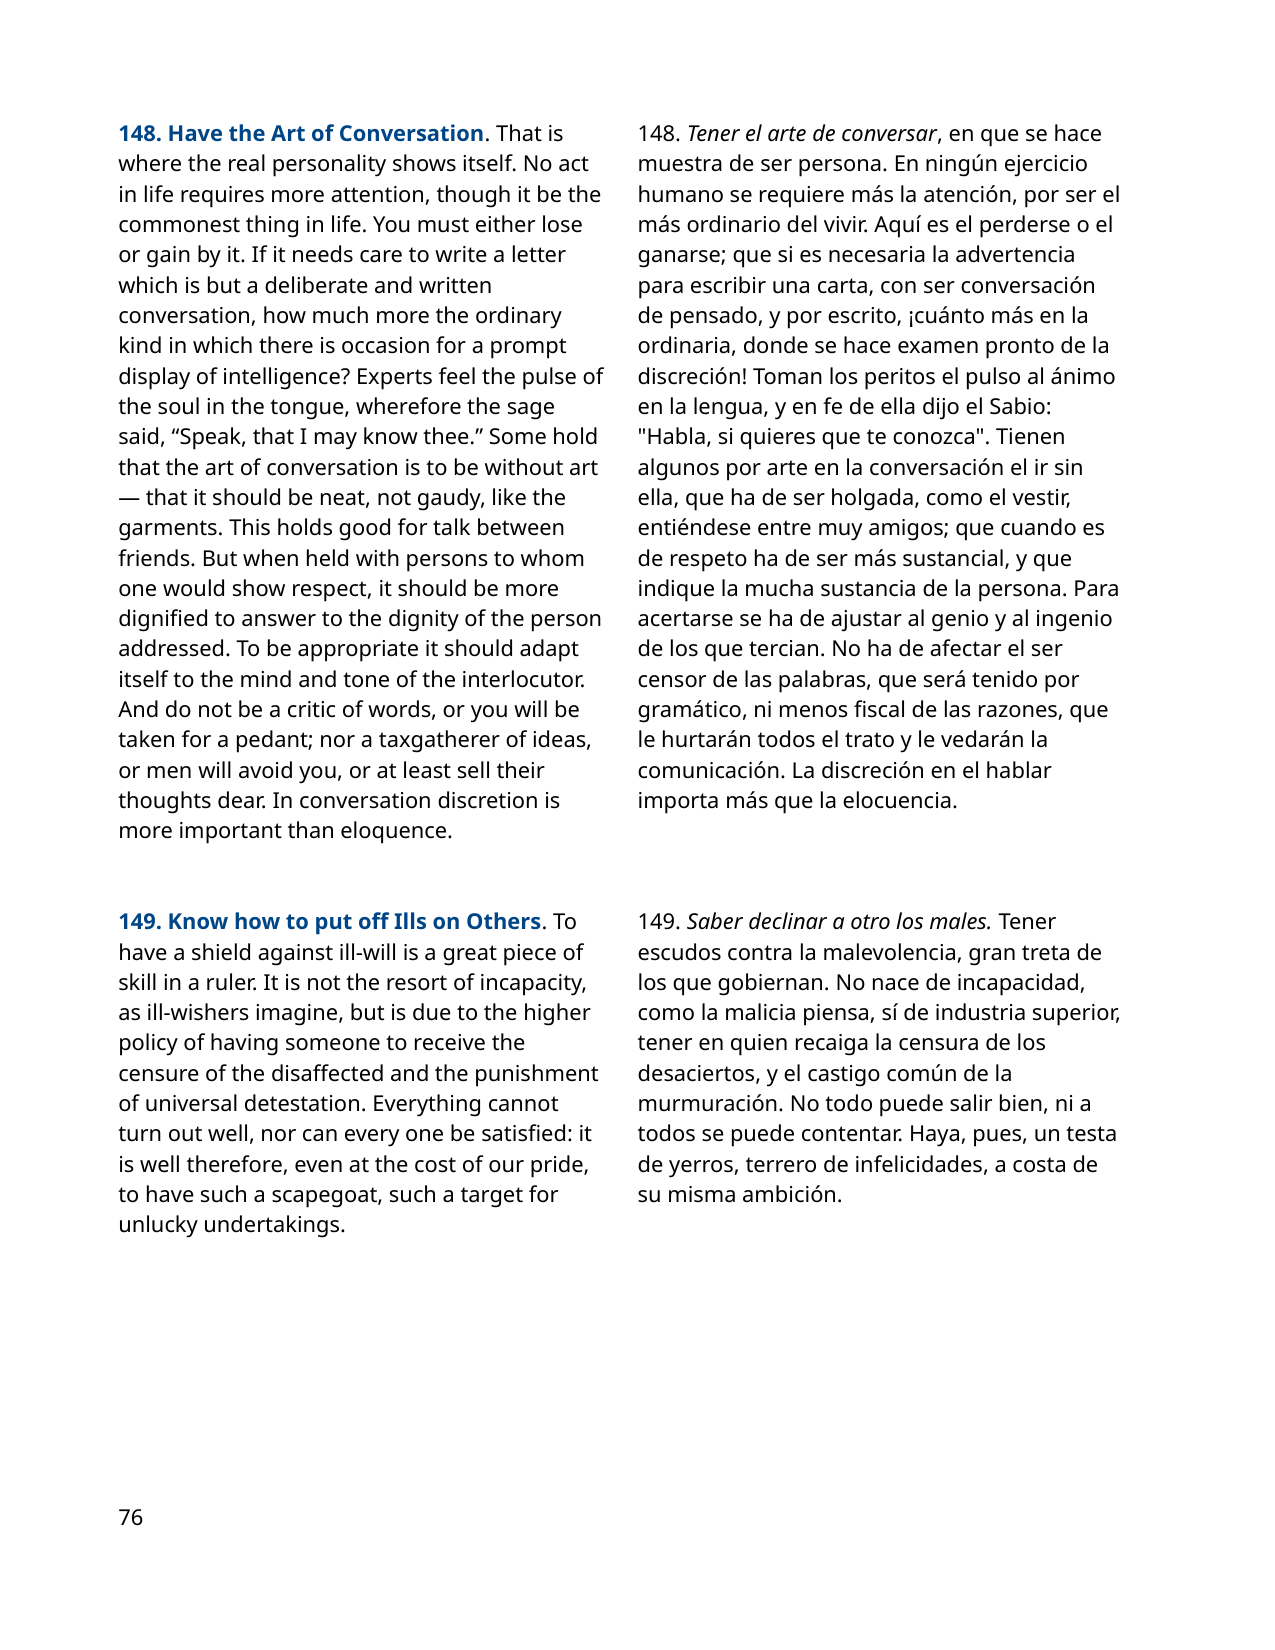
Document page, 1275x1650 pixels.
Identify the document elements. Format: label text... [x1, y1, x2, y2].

table_cell 148. Tener el arte de conversar, en que se hace muestra de ser persona. En ningún ejercicio humano se requiere más la atención, por ser el más ordinario del vivir. Aquí es el perderse o el ganarse; que si es necesaria la advertencia para escribir una carta, con ser conversación de pensado, y por escrito, ¡cuánto más en la ordinaria, donde se hace examen pronto de la discreción! Toman los peritos el pulso al ánimo en la lengua, y en fe de ella dijo el Sabio: "Habla, si quieres que te conozca". Tienen algunos por arte en la conversación el ir sin ella, que ha de ser holgada, como el vestir, entiéndese entre muy amigos; que cuando es de respeto ha de ser más sustancial, y que indique la mucha sustancia de la persona. Para acertarse se ha de ajustar al genio y al ingenio de los que tercian. No ha de afectar el ser censor de las palabras, que será tenido por gramático, ni menos fiscal de las razones, que le hurtarán todos el trato y le vedarán la comunicación. La discreción en el hablar importa más que la elocuencia. [638, 118, 1157, 906]
table_cell 149. Know how to put off Ills on Others. To have a shield against ill-will is a great piece of skill in a ruler. It is not the resort of incapacity, as ill-wishers imagine, but is due to the higher policy of having someone to receive the censure of the disaffected and the punishment of universal detestation. Everything cannot turn out well, nor can every one be satisfied: it is well therefore, even at the cost of our pride, to have such a scapegoat, such a target for unlucky undertakings. [118, 906, 637, 1239]
table_cell 148. Have the Art of Conversation. That is where the real personality shows itself. No act in life requires more attention, though it be the commonest thing in life. You must either lose or gain by it. If it needs care to write a letter which is but a deliberate and written conversation, how much more the ordinary kind in which there is occasion for a prompt display of intelligence? Experts feel the pulse of the soul in the tongue, wherefore the sage said, “Speak, that I may know thee.” Some hold that the art of conversation is to be without art — that it should be neat, not gaudy, like the garments. This holds good for talk between friends. But when held with persons to whom one would show respect, it should be more dignified to answer to the dignity of the person addressed. To be appropriate it should adapt itself to the mind and tone of the interlocutor. And do not be a critic of words, or you will be taken for a pedant; nor a taxgatherer of ideas, or men will avoid you, or at least sell their thoughts dear. In conversation discretion is more important than eloquence. [118, 118, 637, 906]
table_cell 149. Saber declinar a otro los males. Tener escudos contra la malevolencia, gran treta de los que gobiernan. No nace de incapacidad, como la malicia piensa, sí de industria superior, tener en quien recaiga la censura de los desaciertos, y el castigo común de la murmuración. No todo puede salir bien, ni a todos se puede contentar. Haya, pues, un testa de yerros, terrero de infelicidades, a costa de su misma ambición. [638, 906, 1157, 1239]
